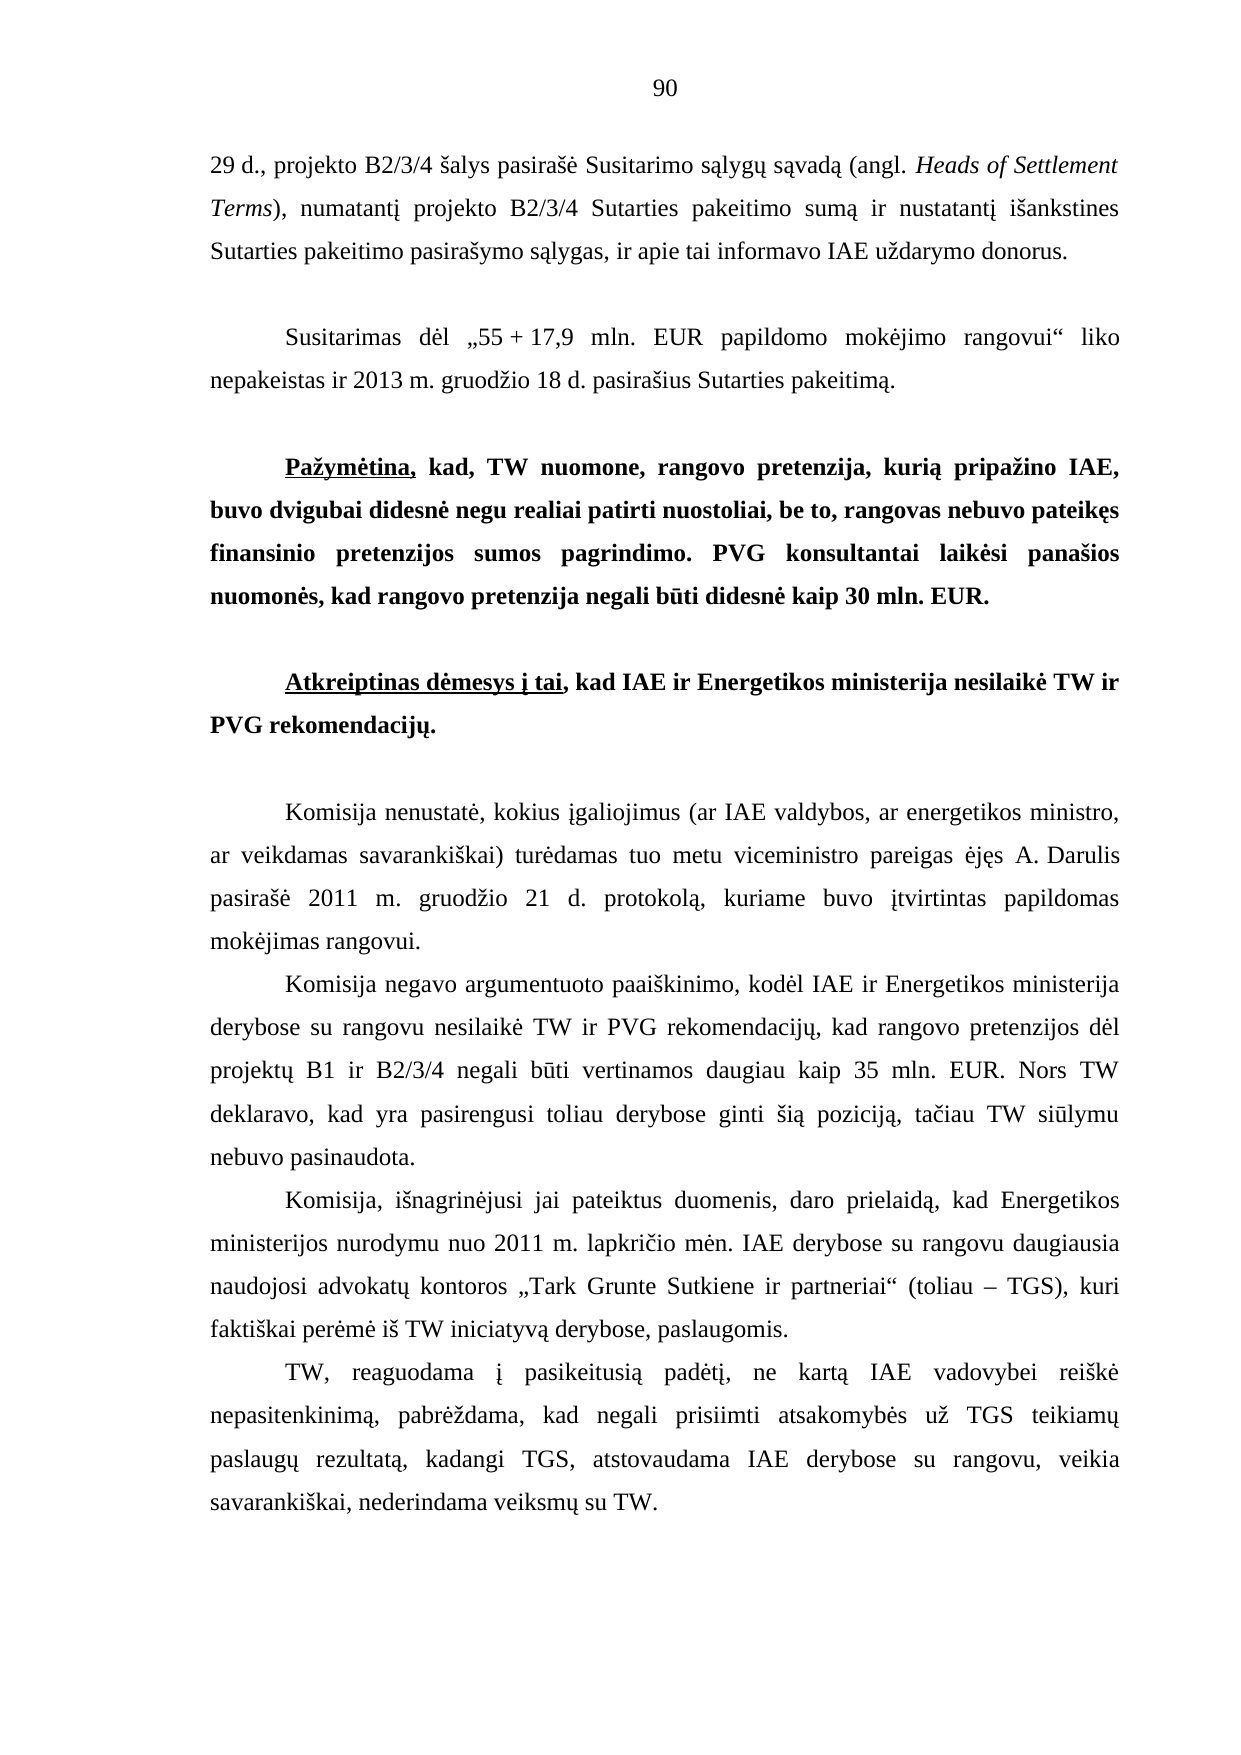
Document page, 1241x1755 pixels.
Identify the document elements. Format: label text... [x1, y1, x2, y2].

text Susitarimas dėl „55 + 17,9 mln. EUR papildomo mokėjimo rangovui“ liko nepakeistas ir 2013 m. gruodžio 18 d. pasirašius Sutarties pakeitimą. [210, 322, 1120, 394]
text 29 d., projekto B2/3/4 šalys pasirašė Susitarimo sąlygų sąvadą (angl. Heads of Settlement Terms), numatantį projekto B2/3/4 Sutarties pakeitimo sumą ir nustatantį išankstines Sutarties pakeitimo pasirašymo sąlygas, ir apie tai informavo IAE uždarymo donorus. [210, 150, 1120, 265]
text Komisija nenustatė, kokius įgaliojimus (ar IAE valdybos, ar energetikos ministro, ar veikdamas savarankiškai) turėdamas tuo metu viceministro pareigas ėjęs A. Darulis pasirašė 2011 m. gruodžio 21 d. protokolą, kuriame buvo įtvirtintas papildomas mokėjimas rangovui. [210, 797, 1120, 955]
text Komisija negavo argumentuoto paaiškinimo, kodėl IAE ir Energetikos ministerija derybose su rangovu nesilaikė TW ir PVG rekomendacijų, kad rangovo pretenzijos dėl projektų B1 ir B2/3/4 negali būti vertinamos daugiau kaip 35 mln. EUR. Nors TW deklaravo, kad yra pasirengusi toliau derybose ginti šią poziciją, tačiau TW siūlymu nebuvo pasinaudota. [210, 969, 1120, 1171]
text TW, reaguodama į pasikeitusią padėtį, ne kartą IAE vadovybei reiškė nepasitenkinimą, pabrėždama, kad negali prisiimti atsakomybės už TGS teikiamų paslaugų rezultatą, kadangi TGS, atstovaudama IAE derybose su rangovu, veikia savarankiškai, nederindama veiksmų su TW. [210, 1357, 1120, 1516]
text Atkreiptinas dėmesys į tai, kad IAE ir Energetikos ministerija nesilaikė TW ir PVG rekomendacijų. [210, 667, 1120, 739]
text Pažymėtina, kad, TW nuomone, rangovo pretenzija, kurią pripažino IAE, buvo dvigubai didesnė negu realiai patirti nuostoliai, be to, rangovas nebuvo pateikęs finansinio pretenzijos sumos pagrindimo. PVG konsultantai laikėsi panašios nuomonės, kad rangovo pretenzija negali būti didesnė kaip 30 mln. EUR. [210, 452, 1120, 610]
text Komisija, išnagrinėjusi jai pateiktus duomenis, daro prielaidą, kad Energetikos ministerijos nurodymu nuo 2011 m. lapkričio mėn. IAE derybose su rangovu daugiausia naudojosi advokatų kontoros „Tark Grunte Sutkiene ir partneriai“ (toliau – TGS), kuri faktiškai perėmė iš TW iniciatyvą derybose, paslaugomis. [210, 1185, 1120, 1343]
